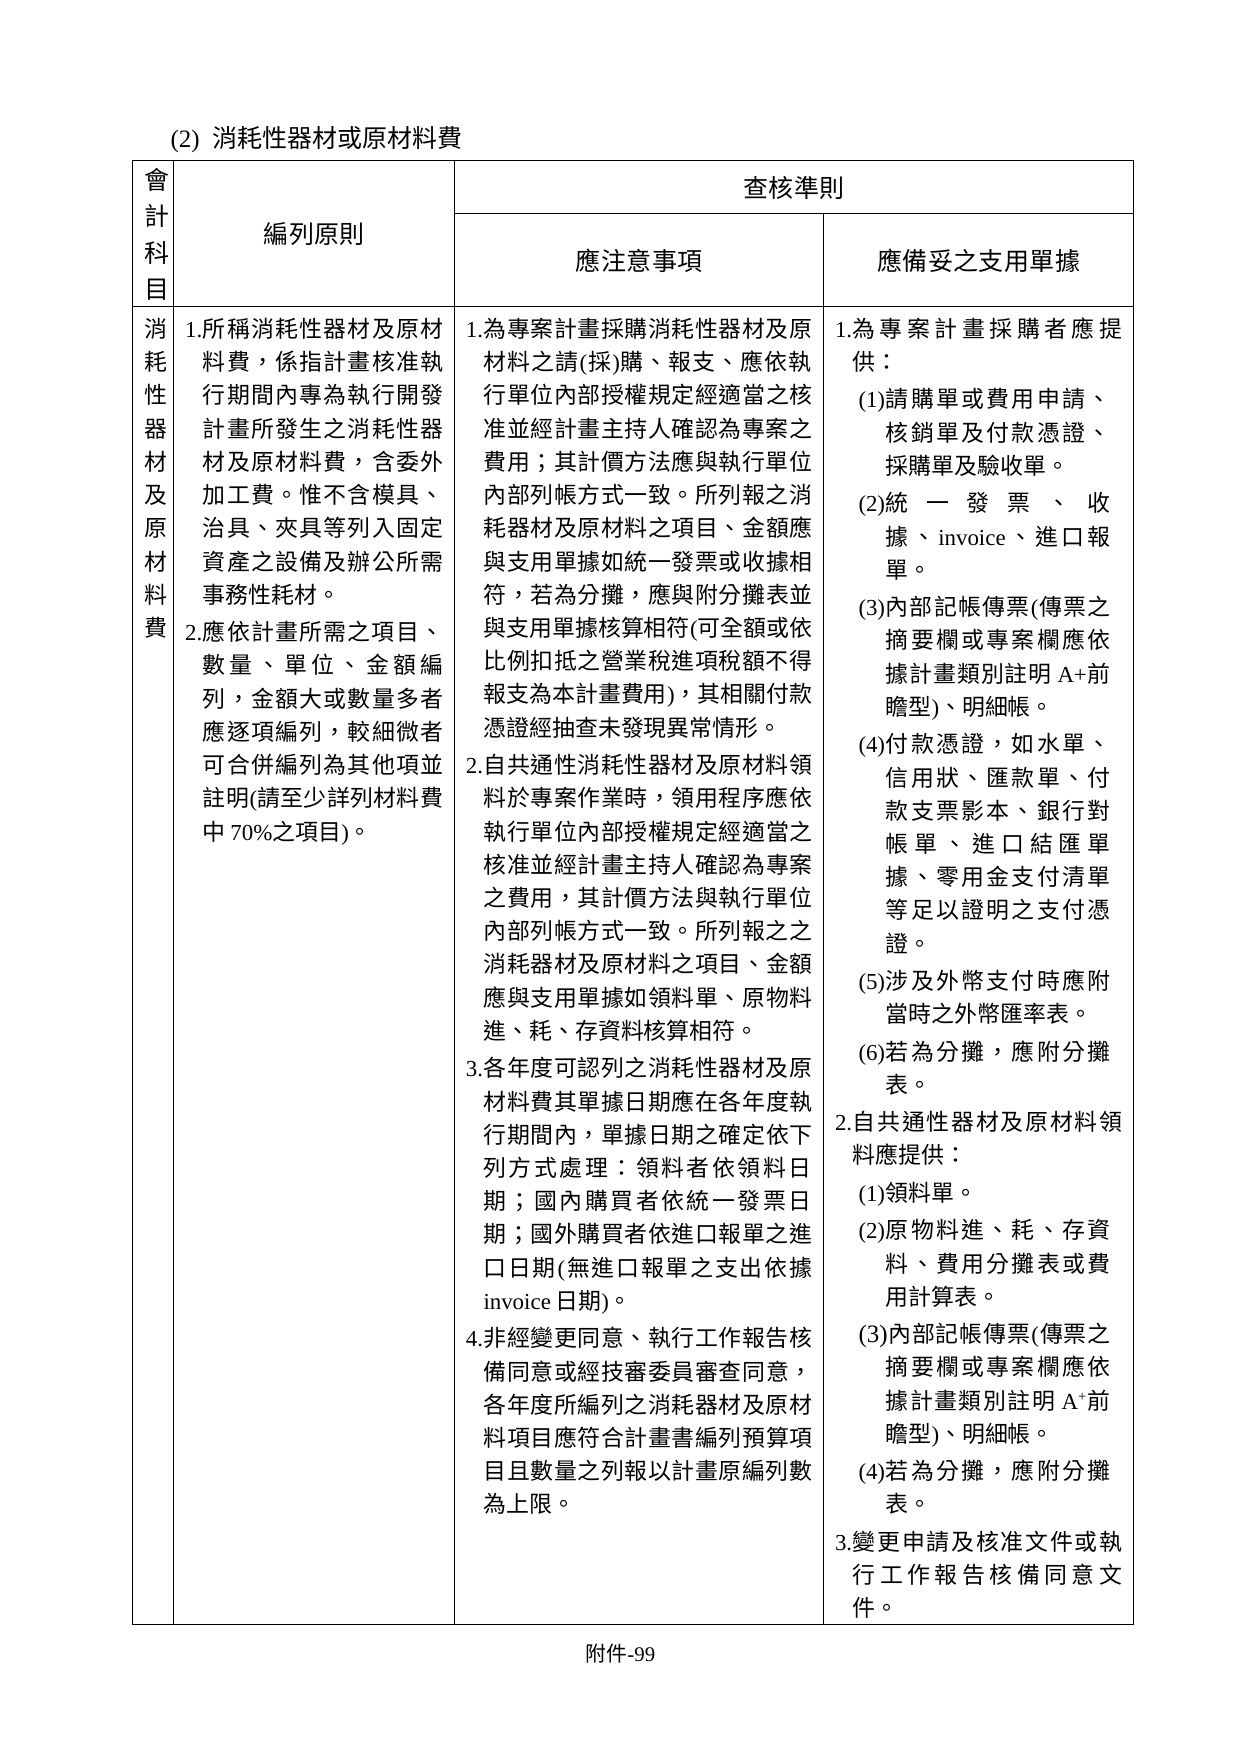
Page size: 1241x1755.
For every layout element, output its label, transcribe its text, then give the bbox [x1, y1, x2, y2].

table_header 查核準則 [455, 161, 1133, 213]
table_cell 所稱消耗性器材及原材料費，係指計畫核准執行期間內專為執行開發計畫所發生之消耗性器材及原材料費，含委外加工費。惟不含模具、治具、夾具等列入固定資產之設備及辦公所需事務性耗材。 應依計畫所需之項目、數量、單位、金額編列，金額大或數量多者應逐項編列，較細微者可合併編列為其他項並註明(請至少詳列材料費中70%之項目)。 [174, 307, 454, 1623]
table_cell 消耗性器材及原材料費 [133, 307, 173, 1623]
list 消耗性器材或原材料費 [170, 124, 1107, 153]
table_cell 應備妥之支用單據 [824, 214, 1133, 306]
table_header 會計科目 [133, 161, 173, 306]
table_header 編列原則 [174, 161, 454, 306]
table_cell 應注意事項 [455, 214, 823, 306]
table_cell 為專案計畫採購消耗性器材及原材料之請(採)購、報支、應依執行單位內部授權規定經適當之核准並經計畫主持人確認為專案之費用；其計價方法應與執行單位內部列帳方式一致。所列報之消耗器材及原材料之項目、金額應與支用單據如統一發票或收據相符，若為分攤，應與附分攤表並與支用單據核算相符(可全額或依比例扣抵之營業稅進項稅額不得報支為本計畫費用)，其相關付款憑證經抽查未發現異常情形。 自共通性消耗性器材及原材料領料於專案作業時，領用程序應依執行單位內部授權規定經適當之核准並經計畫主持人確認為專案之費用，其計價方法與執行單位內部列帳方式一致。所列報之之消耗器材及原材料之項目、金額應與支用單據如領料單、原物料進、耗、存資料核算相符。 各年度可認列之消耗性器材及原材料費其單據日期應在各年度執行期間內，單據日期之確定依下列方式處理：領料者依領料日期；國內購買者依統一發票日期；國外購買者依進口報單之進口日期(無進口報單之支出依據invoice日期)。 非經變更同意、執行工作報告核備同意或經技審委員審查同意，各年度所編列之消耗器材及原材料項目應符合計畫書編列預算項目且數量之列報以計畫原編列數為上限。 [455, 307, 823, 1623]
table_cell 為專案計畫採購者應提供： 請購單或費用申請、核銷單及付款憑證、採購單及驗收單。 統一發票、收據、invoice、進口報單。 內部記帳傳票(傳票之摘要欄或專案欄應依據計畫類別註明A+前瞻型)、明細帳。 付款憑證，如水單、信用狀、匯款單、付款支票影本、銀行對帳單、進口結匯單據、零用金支付清單等足以證明之支付憑證。 涉及外幣支付時應附當時之外幣匯率表。 若為分攤，應附分攤表。 自共通性器材及原材料領料應提供： 領料單。 原物料進、耗、存資料、費用分攤表或費用計算表。 內部記帳傳票(傳票之摘要欄或專案欄應依據計畫類別註明A+前瞻型)、明細帳。 若為分攤，應附分攤表。 變更申請及核准文件或執行工作報告核備同意文件。 [824, 307, 1133, 1623]
